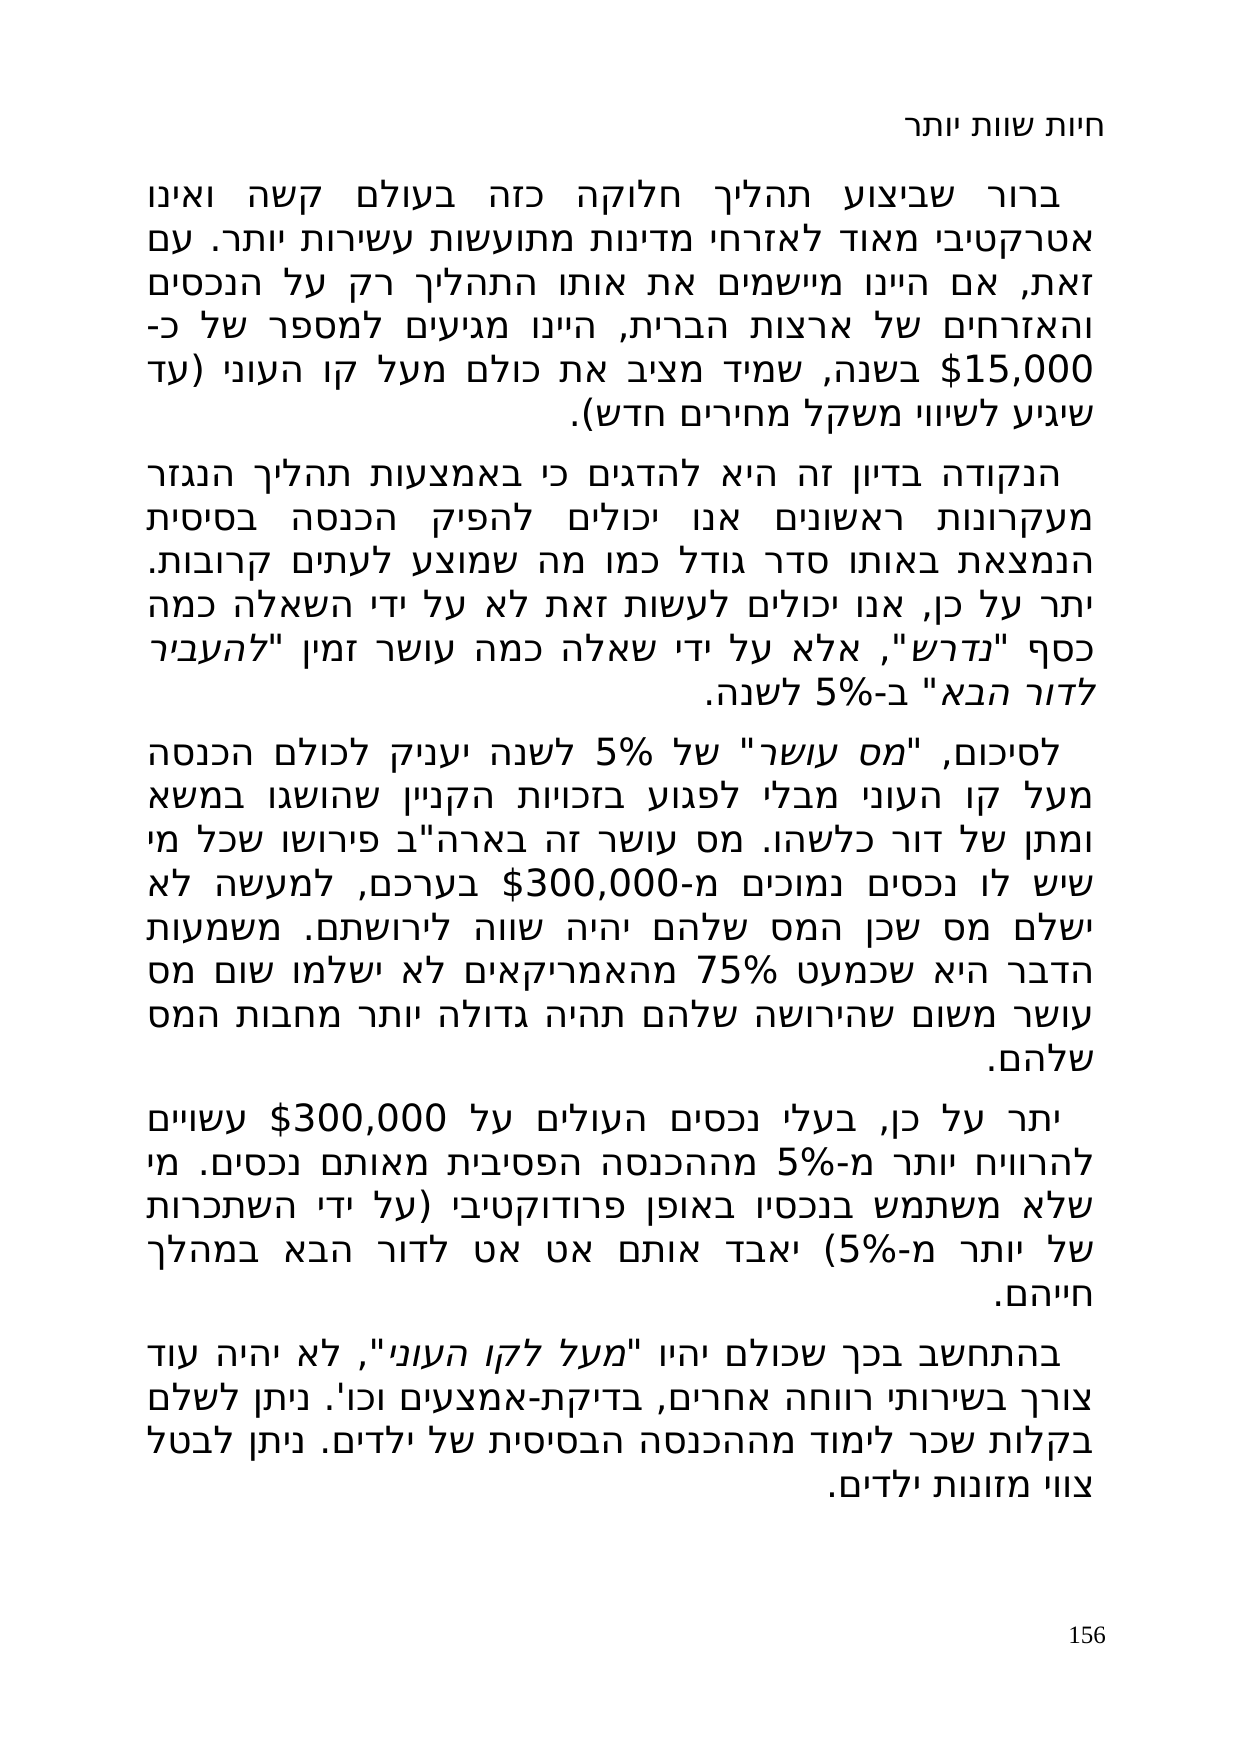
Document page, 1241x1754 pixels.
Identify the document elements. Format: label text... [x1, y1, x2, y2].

text בהתחשב בכך שכולם יהיו "מעל לקו העוני", לא יהיה עוד צורך בשירותי רווחה אחרים, בדיקת-אמצעים וכו'. ניתן לשלם בקלות שכר לימוד מההכנסה הבסיסית של ילדים. ניתן לבטל צווי מזונות ילדים. [146, 1331, 1094, 1506]
text ברור שביצוע תהליך חלוקה כזה בעולם קשה ואינו אטרקטיבי מאוד לאזרחי מדינות מתועשות עשירות יותר. עם זאת, אם היינו מיישמים את אותו התהליך רק על הנכסים והאזרחים של ארצות הברית, היינו מגיעים למספר של כ-$15,000 בשנה, שמיד מציב את כולם מעל קו העוני (עד שיגיע לשיווי משקל מחירים חדש). [146, 172, 1094, 435]
text לסיכום, "מס עושר" של 5% לשנה יעניק לכולם הכנסה מעל קו העוני מבלי לפגוע בזכויות הקניין שהושגו במשא ומתן של דור כלשהו. מס עושר זה בארה"ב פירושו שכל מי שיש לו נכסים נמוכים מ-$300,000 בערכם, למעשה לא ישלם מס שכן המס שלהם יהיה שווה לירושתם. משמעות הדבר היא שכמעט 75% מהאמריקאים לא ישלמו שום מס עושר משום שהירושה שלהם תהיה גדולה יותר מחבות המס שלהם. [146, 730, 1094, 1080]
text יתר על כן, בעלי נכסים העולים על $300,000 עשויים להרוויח יותר מ-5% מההכנסה הפסיבית מאותם נכסים. מי שלא משתמש בנכסיו באופן פרודוקטיבי (על ידי השתכרות של יותר מ-5%) יאבד אותם אט אט לדור הבא במהלך חייהם. [146, 1096, 1094, 1315]
text הנקודה בדיון זה היא להדגים כי באמצעות תהליך הנגזר מעקרונות ראשונים אנו יכולים להפיק הכנסה בסיסית הנמצאת באותו סדר גודל כמו מה שמוצע לעתים קרובות. יתר על כן, אנו יכולים לעשות זאת לא על ידי השאלה כמה כסף "נדרש", אלא על ידי שאלה כמה עושר זמין "להעביר לדור הבא" ב-5% לשנה. [146, 451, 1094, 714]
